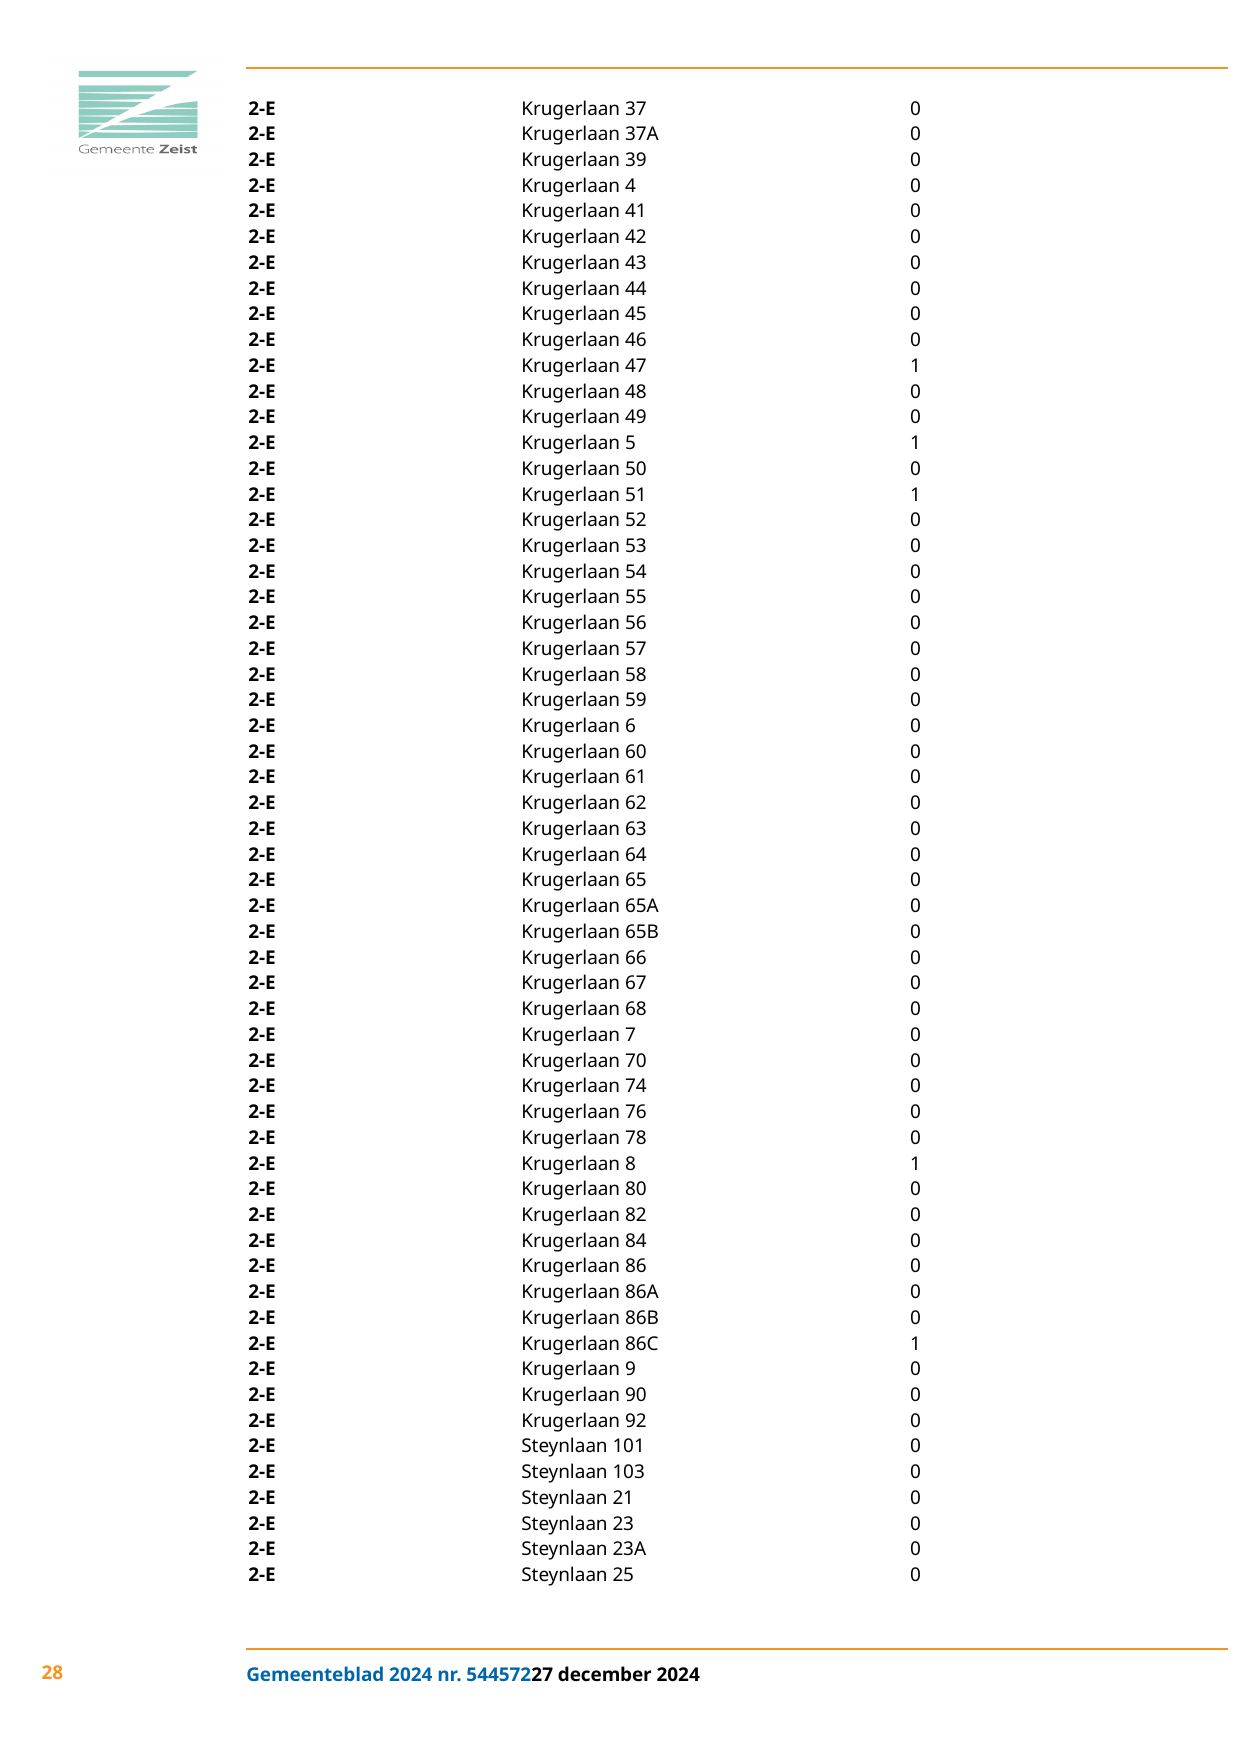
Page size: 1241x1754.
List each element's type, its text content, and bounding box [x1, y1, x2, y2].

table_cell Krugerlaan 84 [521, 1227, 910, 1253]
table_cell Krugerlaan 41 [521, 198, 910, 223]
table_cell 0 [910, 764, 1152, 789]
table_cell 0 [910, 558, 1152, 584]
table_cell 0 [910, 1510, 1152, 1536]
table_cell Krugerlaan 68 [521, 995, 910, 1021]
table_cell Krugerlaan 52 [521, 506, 910, 532]
table_cell 0 [910, 1175, 1152, 1201]
table_cell Krugerlaan 82 [521, 1201, 910, 1227]
table_cell 0 [910, 1536, 1152, 1561]
table_cell Krugerlaan 74 [521, 1073, 910, 1098]
table_cell 2-E [248, 609, 521, 635]
table_cell 2-E [248, 558, 521, 584]
table_cell Steynlaan 21 [521, 1484, 910, 1510]
table_cell 2-E [248, 1536, 521, 1561]
table_cell Krugerlaan 67 [521, 970, 910, 995]
table_cell 1 [910, 1150, 1152, 1175]
table_cell 0 [910, 146, 1152, 172]
table_cell 2-E [248, 198, 521, 223]
table_cell Krugerlaan 80 [521, 1175, 910, 1201]
table_cell Krugerlaan 45 [521, 301, 910, 326]
table_cell 0 [910, 584, 1152, 609]
table_cell 2-E [248, 1510, 521, 1536]
table_cell 2-E [248, 712, 521, 738]
table_cell 0 [910, 712, 1152, 738]
table_cell 1 [910, 1330, 1152, 1356]
table_cell Krugerlaan 5 [521, 429, 910, 455]
table_cell Krugerlaan 65 [521, 867, 910, 892]
table_cell 2-E [248, 1227, 521, 1253]
table_cell Krugerlaan 64 [521, 841, 910, 867]
table_cell 0 [910, 95, 1152, 121]
table_cell 2-E [248, 1278, 521, 1304]
table_cell 0 [910, 1124, 1152, 1150]
table_cell Krugerlaan 86C [521, 1330, 910, 1356]
table_cell 2-E [248, 326, 521, 352]
table_cell 2-E [248, 687, 521, 712]
table_cell 2-E [248, 121, 521, 146]
table_cell 0 [910, 249, 1152, 275]
table_cell 0 [910, 609, 1152, 635]
table_cell 0 [910, 1021, 1152, 1047]
table_cell 0 [910, 1073, 1152, 1098]
table_cell 1 [910, 352, 1152, 378]
table_cell 2-E [248, 352, 521, 378]
table_cell 0 [910, 815, 1152, 841]
table_cell Krugerlaan 55 [521, 584, 910, 609]
table_cell Krugerlaan 4 [521, 172, 910, 198]
table_cell Krugerlaan 37 [521, 95, 910, 121]
table_cell 2-E [248, 1304, 521, 1330]
table_cell 0 [910, 1433, 1152, 1458]
table_cell 2-E [248, 815, 521, 841]
table_cell 2-E [248, 661, 521, 687]
table_cell 2-E [248, 1150, 521, 1175]
table_cell 2-E [248, 378, 521, 403]
table_cell 0 [910, 661, 1152, 687]
table_cell 0 [910, 1561, 1152, 1587]
table_cell 2-E [248, 944, 521, 969]
table_cell Krugerlaan 61 [521, 764, 910, 789]
table_cell Krugerlaan 39 [521, 146, 910, 172]
table_cell 2-E [248, 404, 521, 429]
table_cell 0 [910, 172, 1152, 198]
table_cell Krugerlaan 76 [521, 1098, 910, 1124]
table_cell 0 [910, 455, 1152, 481]
table_cell Krugerlaan 78 [521, 1124, 910, 1150]
table_cell 0 [910, 224, 1152, 249]
table_cell 2-E [248, 1330, 521, 1356]
table_cell 0 [910, 635, 1152, 661]
table_cell Krugerlaan 46 [521, 326, 910, 352]
table_cell 2-E [248, 172, 521, 198]
table_cell 2-E [248, 1561, 521, 1587]
table_cell 2-E [248, 275, 521, 301]
table_cell 0 [910, 1201, 1152, 1227]
table_cell 2-E [248, 867, 521, 892]
table_cell Krugerlaan 92 [521, 1407, 910, 1433]
table_cell 2-E [248, 584, 521, 609]
table_cell Krugerlaan 54 [521, 558, 910, 584]
table_cell 0 [910, 532, 1152, 558]
table_cell 2-E [248, 790, 521, 815]
table_cell 0 [910, 738, 1152, 764]
table_cell Krugerlaan 6 [521, 712, 910, 738]
table_cell 2-E [248, 635, 521, 661]
table_cell 2-E [248, 1356, 521, 1381]
table_cell 0 [910, 198, 1152, 223]
table_cell 2-E [248, 970, 521, 995]
table_cell 2-E [248, 1175, 521, 1201]
table_cell Krugerlaan 53 [521, 532, 910, 558]
table_cell 2-E [248, 506, 521, 532]
table_cell 2-E [248, 1021, 521, 1047]
table_cell 0 [910, 506, 1152, 532]
table_cell 0 [910, 687, 1152, 712]
table_cell 2-E [248, 1124, 521, 1150]
table_cell Krugerlaan 86 [521, 1253, 910, 1278]
table_cell 2-E [248, 1253, 521, 1278]
table_cell 2-E [248, 455, 521, 481]
table_cell 0 [910, 301, 1152, 326]
table_cell Krugerlaan 44 [521, 275, 910, 301]
table_cell 2-E [248, 893, 521, 918]
table_cell 2-E [248, 1047, 521, 1072]
table_cell 0 [910, 326, 1152, 352]
table_cell 1 [910, 481, 1152, 506]
table_cell 2-E [248, 1484, 521, 1510]
table_cell 0 [910, 1047, 1152, 1072]
table_cell 0 [910, 867, 1152, 892]
table_cell 2-E [248, 429, 521, 455]
table_cell 0 [910, 995, 1152, 1021]
table_cell Krugerlaan 70 [521, 1047, 910, 1072]
table_cell 0 [910, 121, 1152, 146]
table_cell 0 [910, 1484, 1152, 1510]
table_cell 0 [910, 918, 1152, 944]
table_cell 2-E [248, 738, 521, 764]
table_cell 2-E [248, 146, 521, 172]
table_cell 2-E [248, 224, 521, 249]
table_cell Krugerlaan 65B [521, 918, 910, 944]
table_cell Krugerlaan 43 [521, 249, 910, 275]
table_cell Krugerlaan 56 [521, 609, 910, 635]
table_cell Steynlaan 23A [521, 1536, 910, 1561]
table_cell 2-E [248, 1201, 521, 1227]
table_cell 0 [910, 970, 1152, 995]
table_cell 0 [910, 1278, 1152, 1304]
table_cell 0 [910, 1356, 1152, 1381]
table_cell Krugerlaan 62 [521, 790, 910, 815]
table_cell Steynlaan 23 [521, 1510, 910, 1536]
table_cell 0 [910, 404, 1152, 429]
table_cell Krugerlaan 66 [521, 944, 910, 969]
table_cell Steynlaan 103 [521, 1459, 910, 1484]
table_cell 0 [910, 378, 1152, 403]
picture [41, 47, 231, 172]
table_cell Krugerlaan 49 [521, 404, 910, 429]
table_cell 0 [910, 1407, 1152, 1433]
table_cell 2-E [248, 841, 521, 867]
table_cell 2-E [248, 301, 521, 326]
table_cell Krugerlaan 51 [521, 481, 910, 506]
table_cell Steynlaan 25 [521, 1561, 910, 1587]
table_cell Krugerlaan 86A [521, 1278, 910, 1304]
table_cell 0 [910, 944, 1152, 969]
table_cell 0 [910, 841, 1152, 867]
table_cell 0 [910, 1098, 1152, 1124]
table_cell 2-E [248, 95, 521, 121]
table_cell 2-E [248, 1381, 521, 1407]
table_cell 0 [910, 1253, 1152, 1278]
table_cell 2-E [248, 1407, 521, 1433]
table_cell 2-E [248, 481, 521, 506]
table_cell 2-E [248, 1073, 521, 1098]
table_cell Krugerlaan 59 [521, 687, 910, 712]
table_cell Krugerlaan 9 [521, 1356, 910, 1381]
table_cell 0 [910, 275, 1152, 301]
table_cell 0 [910, 1459, 1152, 1484]
table_cell 0 [910, 1227, 1152, 1253]
table_cell 2-E [248, 249, 521, 275]
table_cell 0 [910, 893, 1152, 918]
table_cell 2-E [248, 764, 521, 789]
table_cell 2-E [248, 918, 521, 944]
table_cell 2-E [248, 1459, 521, 1484]
table_cell Krugerlaan 8 [521, 1150, 910, 1175]
table_cell 0 [910, 1304, 1152, 1330]
table_cell Krugerlaan 58 [521, 661, 910, 687]
table_cell Krugerlaan 65A [521, 893, 910, 918]
table_cell Krugerlaan 57 [521, 635, 910, 661]
table_cell Krugerlaan 37A [521, 121, 910, 146]
table_cell 1 [910, 429, 1152, 455]
table_cell Krugerlaan 90 [521, 1381, 910, 1407]
table_cell 2-E [248, 995, 521, 1021]
table_cell 2-E [248, 1098, 521, 1124]
table_cell 0 [910, 790, 1152, 815]
table_cell Krugerlaan 50 [521, 455, 910, 481]
table_cell 2-E [248, 1433, 521, 1458]
table_cell Steynlaan 101 [521, 1433, 910, 1458]
table_cell Krugerlaan 86B [521, 1304, 910, 1330]
table_cell Krugerlaan 42 [521, 224, 910, 249]
table_cell Krugerlaan 48 [521, 378, 910, 403]
table_cell 2-E [248, 532, 521, 558]
table_cell Krugerlaan 60 [521, 738, 910, 764]
table_cell Krugerlaan 7 [521, 1021, 910, 1047]
table_cell 0 [910, 1381, 1152, 1407]
table_cell Krugerlaan 47 [521, 352, 910, 378]
table_cell Krugerlaan 63 [521, 815, 910, 841]
